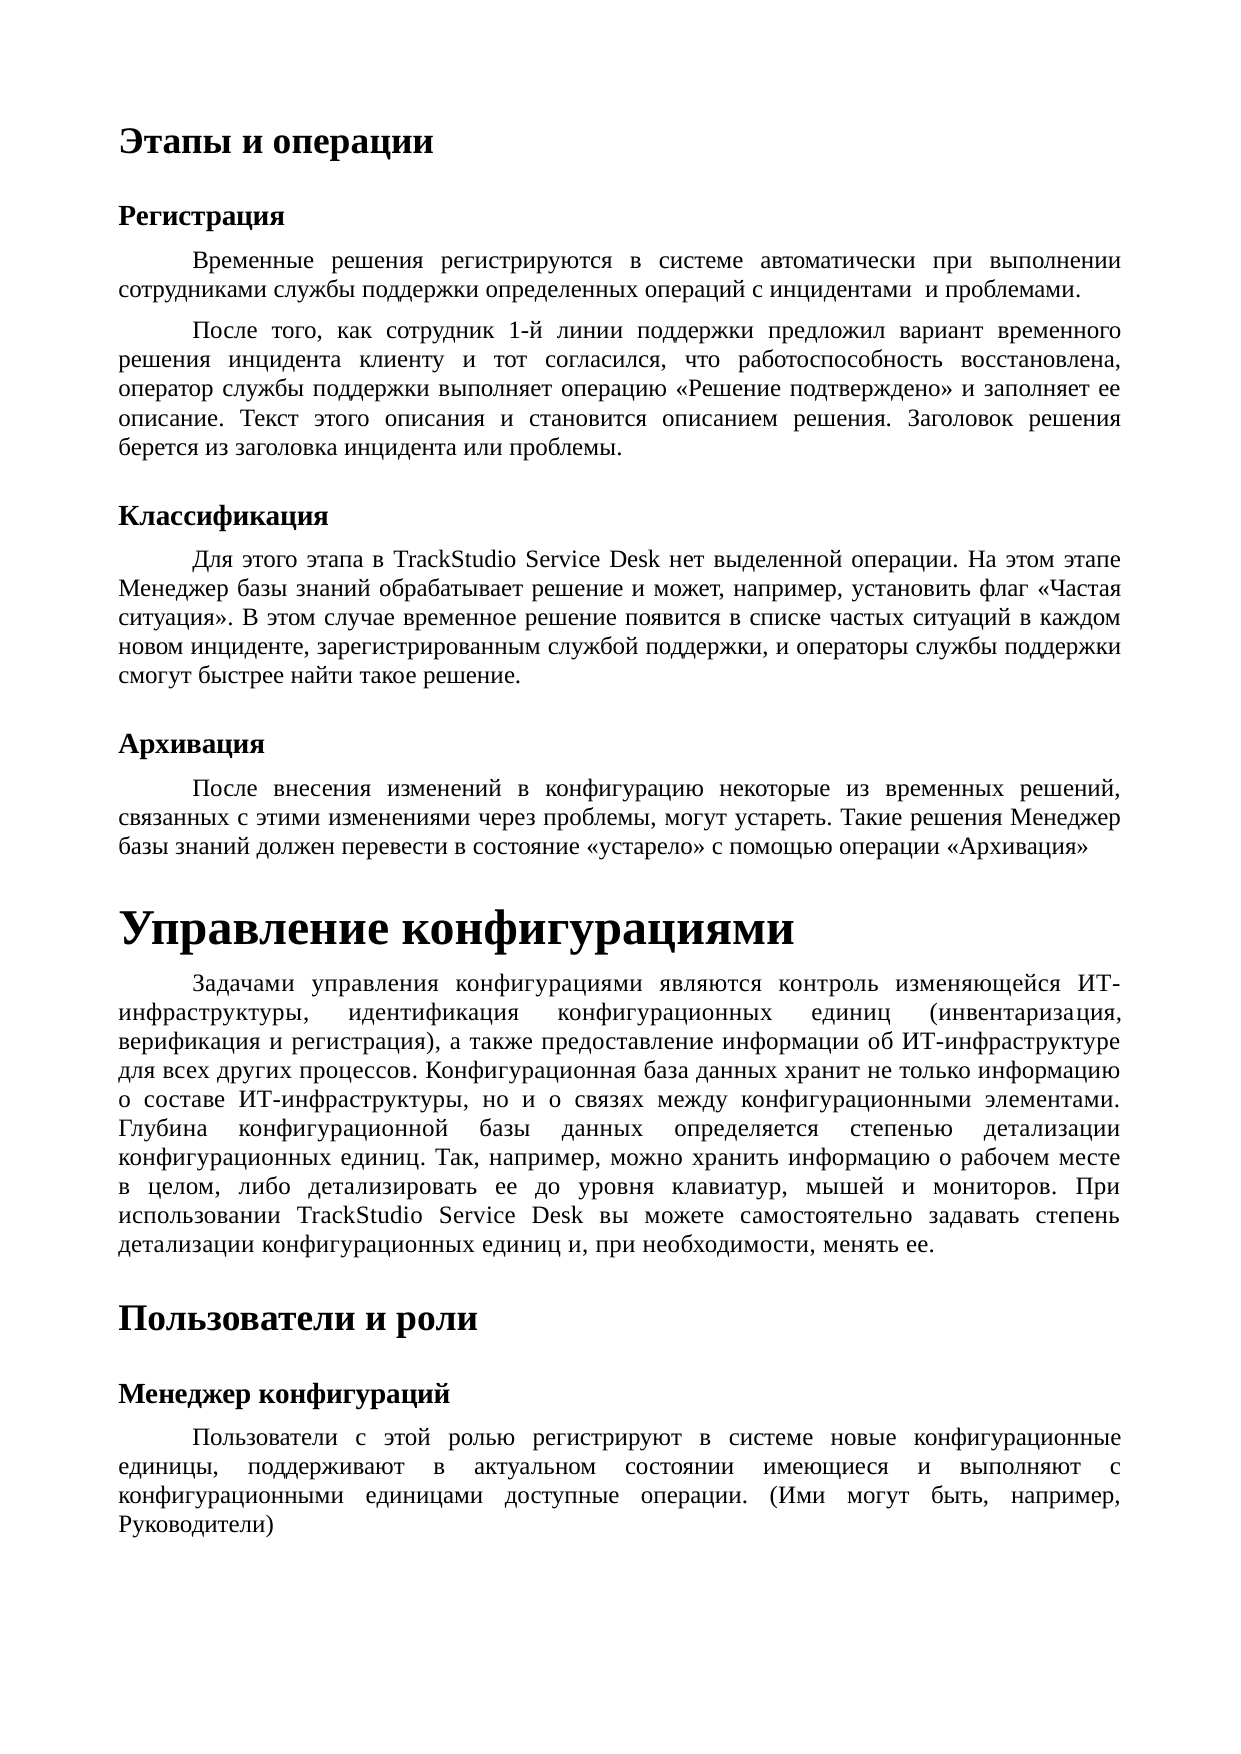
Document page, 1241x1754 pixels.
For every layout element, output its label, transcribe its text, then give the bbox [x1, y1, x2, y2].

subtitle Этапы и операции [118, 118, 1122, 161]
text Пользователи с этой ролью регистрируют в системе новые конфигурационные единицы, поддерживают в актуальном состоянии имеющиеся и выполняют с конфигурационными единицами доступные операции. (Ими могут быть, например, Руководители) [118, 1422, 1122, 1538]
subtitle Менеджер конфигураций [118, 1376, 1122, 1410]
text Для этого этапа в TrackStudio Service Desk нет выделенной операции. На этом этапе Менеджер базы знаний обрабатывает решение и может, например, установить флаг «Частая ситуация». В этом случае временное решение появится в списке частых ситуаций в каждом новом инциденте, зарегистрированным службой поддержки, и операторы службы поддержки смогут быстрее найти такое решение. [118, 544, 1122, 689]
subtitle Классификация [118, 498, 1122, 532]
text После того, как сотрудник 1-й линии поддержки предложил вариант временного решения инцидента клиенту и тот согласился, что работоспособность восстановлена, оператор службы поддержки выполняет операцию «Решение подтверждено» и заполняет ее описание. Текст этого описания и становится описанием решения. Заголовок решения берется из заголовка инцидента или проблемы. [118, 315, 1122, 461]
text Задачами управления конфигурациями являются контроль изменяющейся ИТ-инфраструктуры, идентификация конфигурационных единиц (инвентаризация, верификация и регистрация), а также предоставление информации об ИТ-инфраструктуре для всех других процессов. Конфигурационная база данных хранит не только информацию о составе ИТ-инфраструктуры, но и о связях между конфигурационными элементами. Глубина конфигурационной базы данных определяется степенью детализации конфигурационных единиц. Так, например, можно хранить информацию о рабочем месте в целом, либо детализировать ее до уровня клавиатур, мышей и мониторов. При использовании TrackStudio Service Desk вы можете самостоятельно задавать степень детализации конфигурационных единиц и, при необходимости, менять ее. [118, 968, 1122, 1258]
subtitle Архивация [118, 727, 1122, 760]
subtitle Пользователи и роли [118, 1296, 1122, 1339]
subtitle Регистрация [118, 198, 1122, 232]
subtitle Управление конфигурациями [118, 898, 1122, 955]
text После внесения изменений в конфигурацию некоторые из временных решений, связанных с этими изменениями через проблемы, могут устареть. Такие решения Менеджер базы знаний должен перевести в состояние «устарело» с помощью операции «Архивация» [118, 773, 1122, 860]
text Временные решения регистрируются в системе автоматически при выполнении сотрудниками службы поддержки определенных операций с инцидентами и проблемами. [118, 244, 1122, 303]
